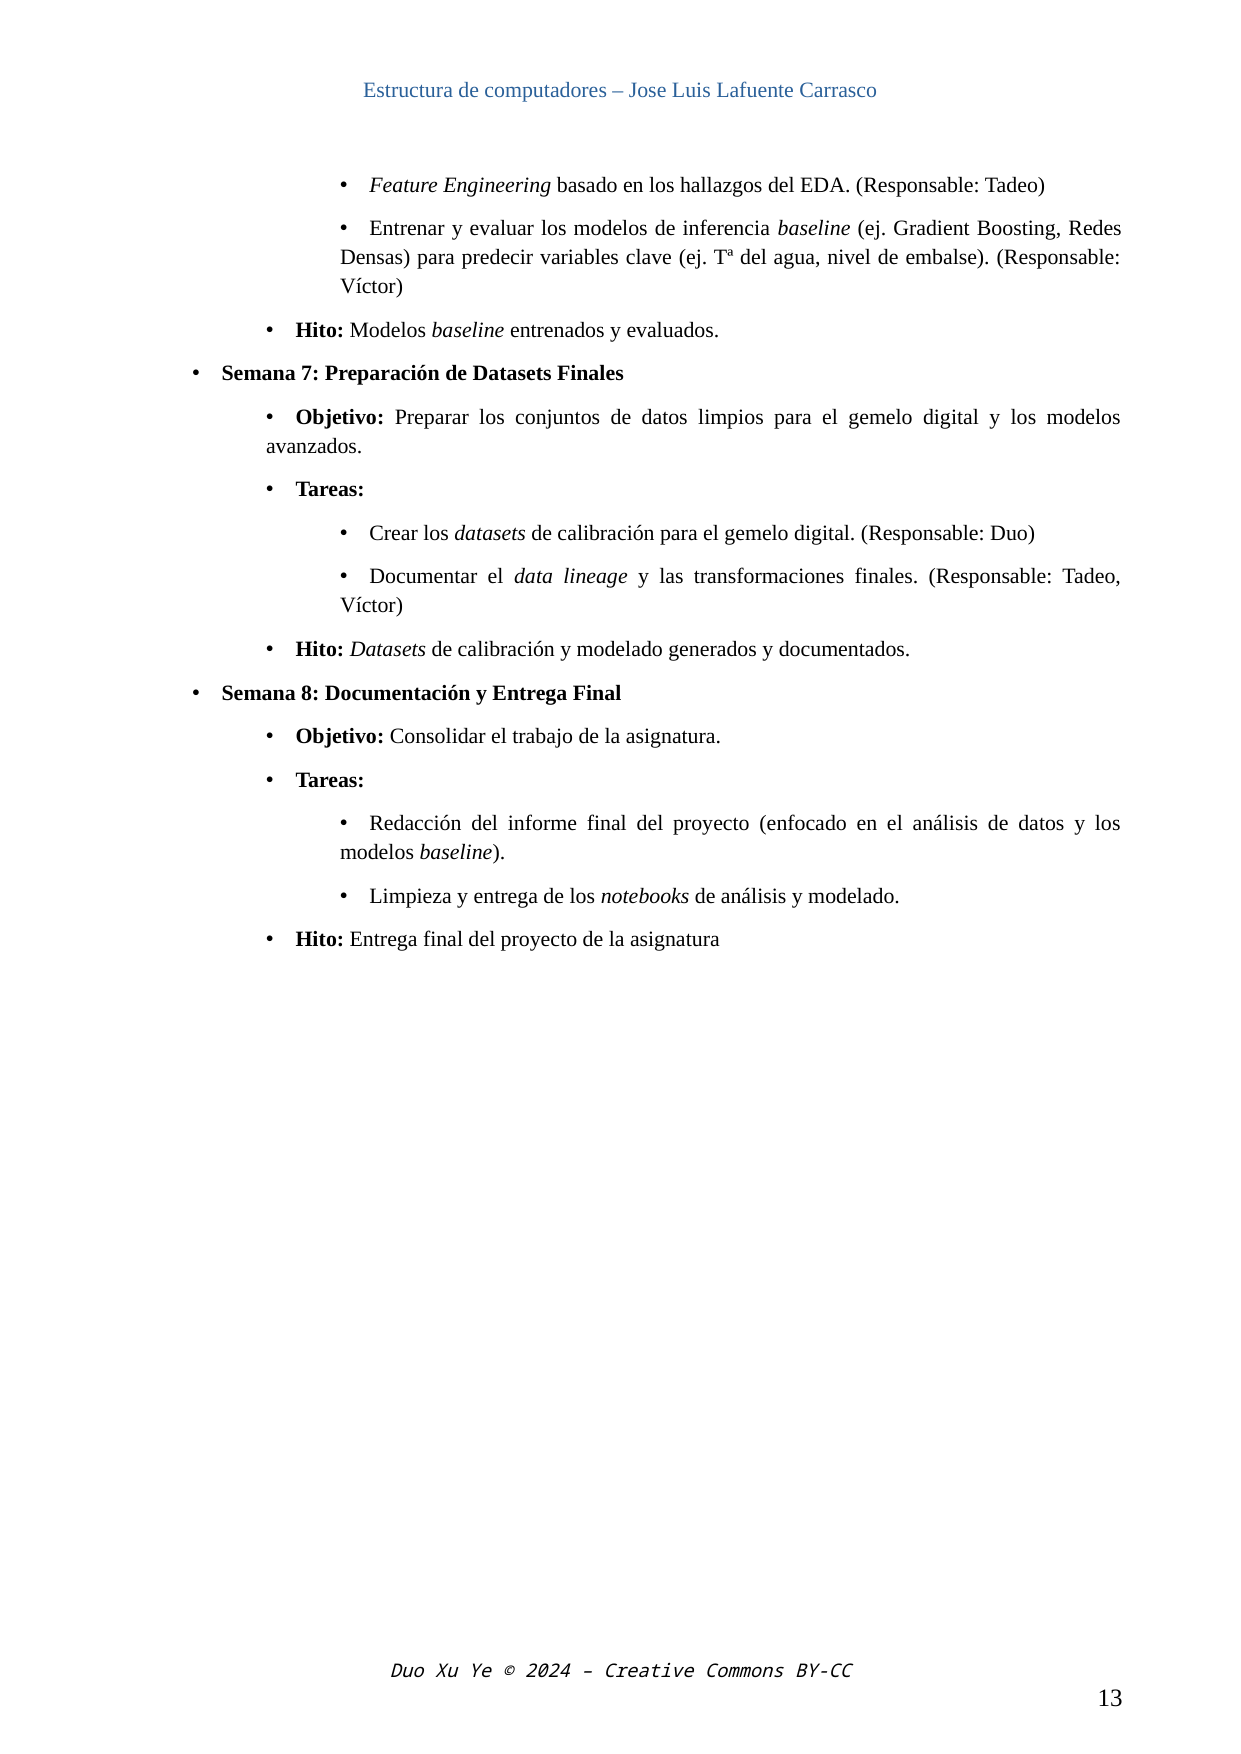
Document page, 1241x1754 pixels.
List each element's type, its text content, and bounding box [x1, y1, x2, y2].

list Hito: Entrega final del proyecto de la asignatura [236, 926, 1122, 951]
list Feature Engineering basado en los hallazgos del EDA. (Responsable: Tadeo) [310, 172, 1122, 197]
list Redacción del informe final del proyecto (enfocado en el análisis de datos y los modelos baseline). [310, 810, 1122, 864]
list Hito: Modelos baseline entrenados y evaluados. [236, 317, 1122, 342]
list Documentar el data lineage y las transformaciones finales. (Responsable: Tadeo, Víctor) [310, 563, 1122, 618]
list Limpieza y entrega de los notebooks de análisis y modelado. [310, 883, 1122, 908]
list Hito: Datasets de calibración y modelado generados y documentados. [236, 636, 1122, 661]
list Objetivo: Preparar los conjuntos de datos limpios para el gemelo digital y los modelos avanzados. [236, 404, 1122, 458]
list Semana 8: Documentación y Entrega Final [162, 679, 1122, 705]
list Objetivo: Consolidar el trabajo de la asignatura. [236, 723, 1122, 748]
list Entrenar y evaluar los modelos de inferencia baseline (ej. Gradient Boosting, Redes Densas) para predecir variables clave (ej. Tª del agua, nivel de embalse). (Responsable: Víctor) [310, 215, 1122, 298]
list Semana 7: Preparación de Datasets Finales [162, 360, 1122, 386]
list Crear los datasets de calibración para el gemelo digital. (Responsable: Duo) [310, 520, 1122, 545]
list Tareas: [236, 767, 1122, 792]
list Tareas: [236, 476, 1122, 502]
